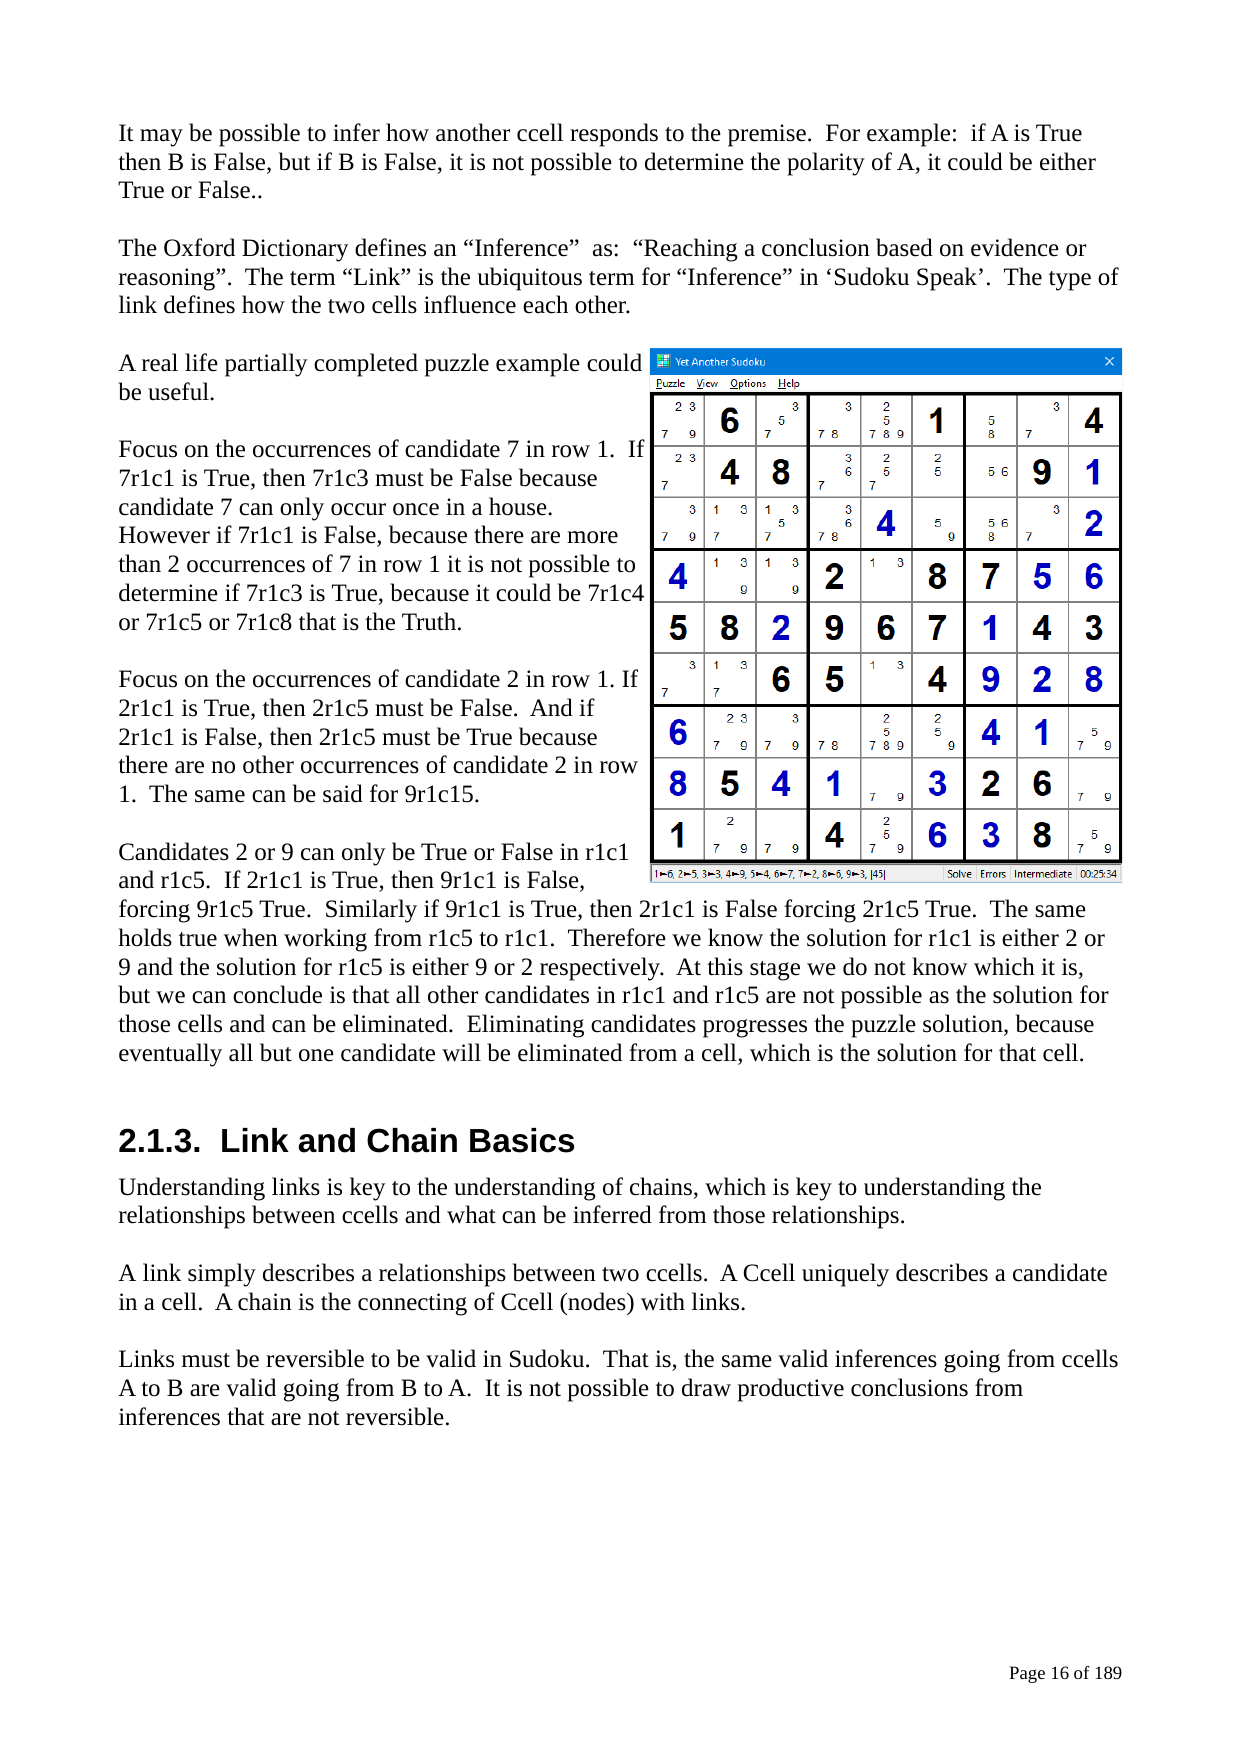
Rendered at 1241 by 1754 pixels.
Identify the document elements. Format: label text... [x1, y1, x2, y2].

text It may be possible to infer how another ccell responds to the premise. For example: if A is True then B is False, but if B is False, it is not possible to determine the polarity of A, it could be either True or False.. [118, 118, 1122, 204]
text The Oxford Dictionary defines an “Inference” as: “Reaching a conclusion based on evidence or reasoning”. The term “Link” is the ubiquitous term for “Inference” in ‘Sudoku Speak’. The type of link defines how the two cells influence each other. [118, 233, 1122, 319]
text A link simply describes a relationships between two ccells. A Ccell uniquely describes a candidate in a cell. A chain is the connecting of Ccell (nodes) with links. [118, 1258, 1122, 1315]
text Understanding links is key to the understanding of chains, which is key to understanding the relationships between ccells and what can be inferred from those relationships. [118, 1172, 1122, 1229]
text A real life partially completed puzzle example could be useful. [118, 348, 649, 406]
text Links must be reversible to be valid in Sudoku. That is, the same valid inferences going from ccells A to B are valid going from B to A. It is not possible to draw productive conclusions from inferences that are not reversible. [118, 1344, 1122, 1430]
text Candidates 2 or 9 can only be True or False in r1c1 and r1c5. If 2r1c1 is True, then 9r1c1 is False, forcing 9r1c5 True. Similarly if 9r1c1 is True, then 2r1c1 is False forcing 2r1c5 True. The same holds true when working from r1c5 to r1c1. Therefore we know the solution for r1c1 is either 2 or 9 and the solution for r1c5 is either 9 or 2 respectively. At this stage we do not know which it is, but we can conclude is that all other candidates in r1c1 and r1c5 are not possible as the solution for those cells and can be eliminated. Eliminating candidates progresses the puzzle solution, because eventually all but one candidate will be eliminated from a cell, which is the solution for that cell. [118, 837, 1122, 1067]
text Focus on the occurrences of candidate 2 in row 1. If 2r1c1 is True, then 2r1c5 must be False. And if 2r1c1 is False, then 2r1c5 must be True because there are no other occurrences of candidate 2 in row 1. The same can be said for 9r1c15. [118, 664, 649, 808]
picture [649, 348, 1123, 883]
subtitle Link and Chain Basics [118, 1121, 1122, 1159]
text Focus on the occurrences of candidate 7 in row 1. If 7r1c1 is True, then 7r1c3 must be False because candidate 7 can only occur once in a house. However if 7r1c1 is False, because there are more than 2 occurrences of 7 in row 1 it is not possible to determine if 7r1c3 is True, because it could be 7r1c4 or 7r1c5 or 7r1c8 that is the Truth. [118, 434, 649, 636]
